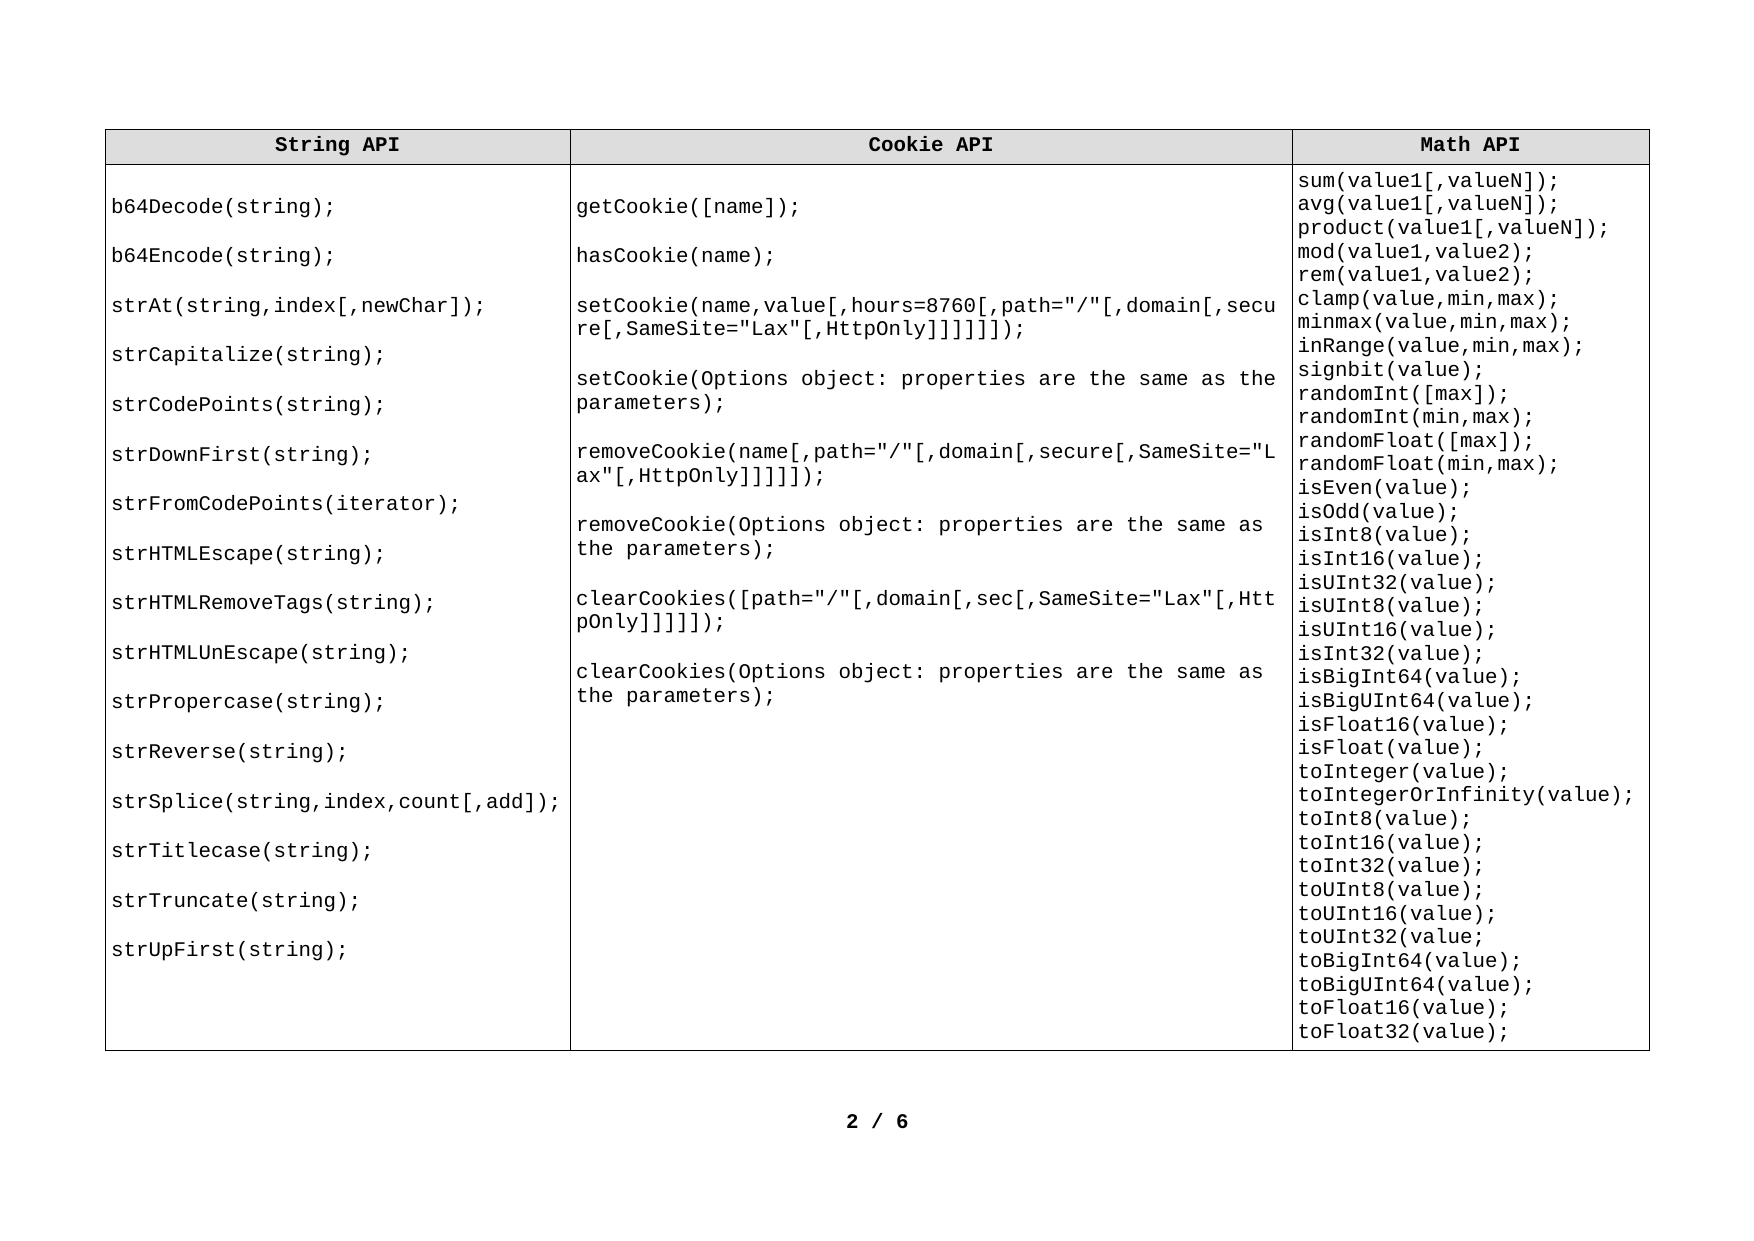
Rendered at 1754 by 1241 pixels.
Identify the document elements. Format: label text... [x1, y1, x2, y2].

table_cell sum(value1[,valueN]); avg(value1[,valueN]); product(value1[,valueN]); mod(value1,value2); rem(value1,value2); clamp(value,min,max); minmax(value,min,max); inRange(value,min,max); signbit(value); randomInt([max]); randomInt(min,max); randomFloat([max]); randomFloat(min,max); isEven(value); isOdd(value); isInt8(value); isInt16(value); isUInt32(value); isUInt8(value); isUInt16(value); isInt32(value); isBigInt64(value); isBigUInt64(value); isFloat16(value); isFloat(value); toInteger(value); toIntegerOrInfinity(value); toInt8(value); toInt16(value); toInt32(value); toUInt8(value); toUInt16(value); toUInt32(value; toBigInt64(value); toBigUInt64(value); toFloat16(value); toFloat32(value); [1293, 165, 1649, 1050]
table_header Math API [1293, 130, 1649, 164]
table_cell b64Decode(string); b64Encode(string); strAt(string,index[,newChar]); strCapitalize(string); strCodePoints(string); strDownFirst(string); strFromCodePoints(iterator); strHTMLEscape(string); strHTMLRemoveTags(string); strHTMLUnEscape(string); strPropercase(string); strReverse(string); strSplice(string,index,count[,add]); strTitlecase(string); strTruncate(string); strUpFirst(string); [106, 165, 570, 1050]
table_header Cookie API [571, 130, 1292, 164]
table_header String API [106, 130, 570, 164]
table_cell getCookie([name]); hasCookie(name); setCookie(name,value[,hours=8760[,path="/"[,domain[,secure[,SameSite="Lax"[,HttpOnly]]]]]]); setCookie(Options object: properties are the same as the parameters); removeCookie(name[,path="/"[,domain[,secure[,SameSite="Lax"[,HttpOnly]]]]]); removeCookie(Options object: properties are the same as the parameters); clearCookies([path="/"[,domain[,sec[,SameSite="Lax"[,HttpOnly]]]]]); clearCookies(Options object: properties are the same as the parameters); [571, 165, 1292, 1050]
